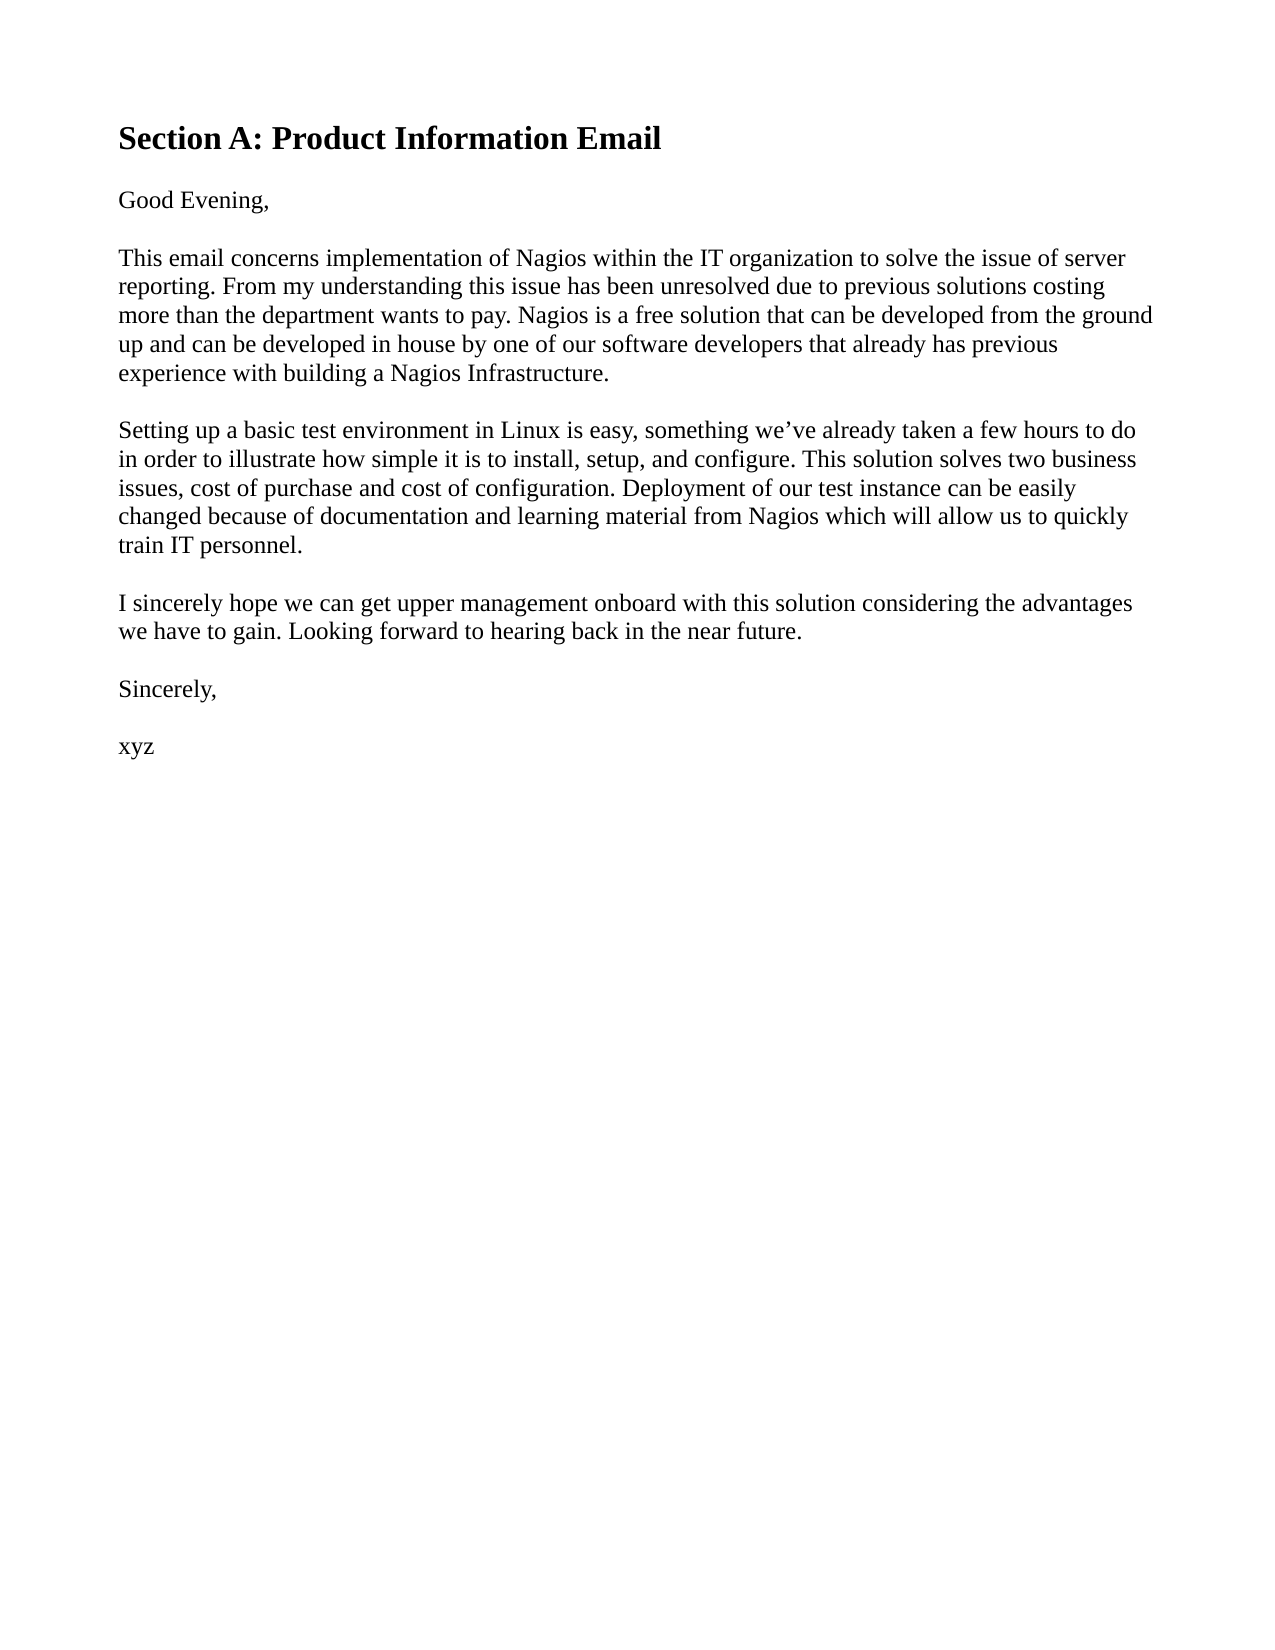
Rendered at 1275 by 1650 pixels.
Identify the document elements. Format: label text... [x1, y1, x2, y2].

text Section A: Product Information Email [118, 118, 1157, 156]
text Good Evening, [118, 185, 1157, 214]
text xyz [118, 731, 1157, 760]
text Setting up a basic test environment in Linux is easy, something we’ve already taken a few hours to do in order to illustrate how simple it is to install, setup, and configure. This solution solves two business issues, cost of purchase and cost of configuration. Deployment of our test instance can be easily changed because of documentation and learning material from Nagios which will allow us to quickly train IT personnel. [118, 415, 1157, 559]
text Sincerely, [118, 674, 1157, 703]
text This email concerns implementation of Nagios within the IT organization to solve the issue of server reporting. From my understanding this issue has been unresolved due to previous solutions costing more than the department wants to pay. Nagios is a free solution that can be developed from the ground up and can be developed in house by one of our software developers that already has previous experience with building a Nagios Infrastructure. [118, 243, 1157, 386]
text I sincerely hope we can get upper management onboard with this solution considering the advantages we have to gain. Looking forward to hearing back in the near future. [118, 588, 1157, 645]
